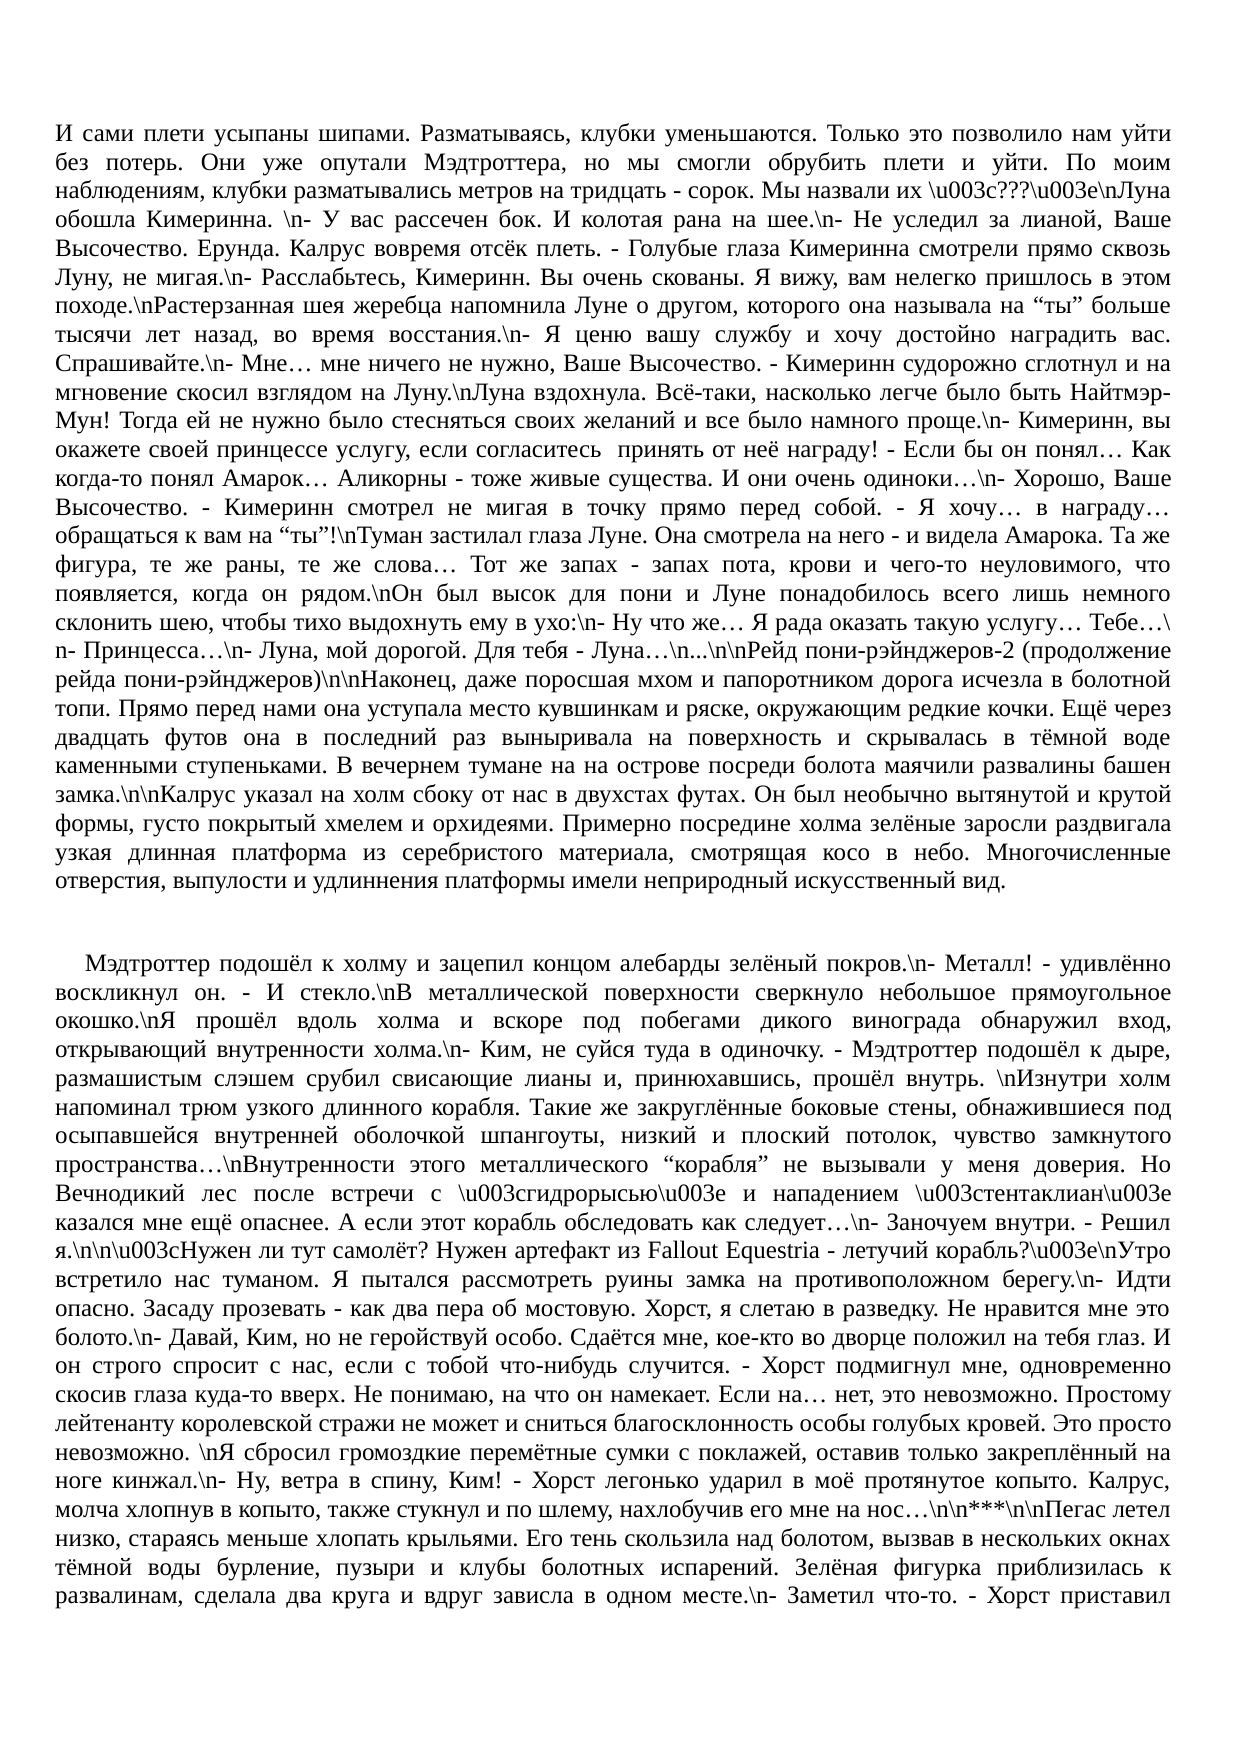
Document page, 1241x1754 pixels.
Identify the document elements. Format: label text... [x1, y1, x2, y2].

text И сами плети усыпаны шипами. Разматываясь, клубки уменьшаются. Только это позволило нам уйти без потерь. Они уже опутали Мэдтроттера, но мы смогли обрубить плети и уйти. По моим наблюдениям, клубки разматывались метров на тридцать - сорок. Мы назвали их \u003c???\u003e\nЛуна обошла Кимеринна. \n- У вас рассечен бок. И колотая рана на шее.\n- Не уследил за лианой, Ваше Высочество. Ерунда. Калрус вовремя отсёк плеть. - Голубые глаза Кимеринна смотрели прямо сквозь Луну, не мигая.\n- Расслабьтесь, Кимеринн. Вы очень скованы. Я вижу, вам нелегко пришлось в этом походе.\nРастерзанная шея жеребца напомнила Луне о другом, которого она называла на “ты” больше тысячи лет назад, во время восстания.\n- Я ценю вашу службу и хочу достойно наградить вас. Спрашивайте.\n- Мне… мне ничего не нужно, Ваше Высочество. - Кимеринн судорожно сглотнул и на мгновение скосил взглядом на Луну.\nЛуна вздохнула. Всё-таки, насколько легче было быть Найтмэр-Мун! Тогда ей не нужно было стесняться своих желаний и все было намного проще.\n- Кимеринн, вы окажете своей принцессе услугу, если согласитесь принять от неё награду! - Если бы он понял… Как когда-то понял Амарок… Аликорны - тоже живые существа. И они очень одиноки…\n- Хорошо, Ваше Высочество. - Кимеринн смотрел не мигая в точку прямо перед собой. - Я хочу… в награду… обращаться к вам на “ты”!\nТуман застилал глаза Луне. Она смотрела на него - и видела Амарока. Та же фигура, те же раны, те же слова… Тот же запах - запах пота, крови и чего-то неуловимого, что появляется, когда он рядом.\nОн был высок для пони и Луне понадобилось всего лишь немного склонить шею, чтобы тихо выдохнуть ему в ухо:\n- Ну что же… Я рада оказать такую услугу… Тебе…\n- Принцесса…\n- Луна, мой дорогой. Для тебя - Луна…\n...\n\nРейд пони-рэйнджеров-2 (продолжение рейда пони-рэйнджеров)\n\nНаконец, даже поросшая мхом и папоротником дорога исчезла в болотной топи. Прямо перед нами она уступала место кувшинкам и ряске, окружающим редкие кочки. Ещё через двадцать футов она в последний раз выныривала на поверхность и скрывалась в тёмной воде каменными ступеньками. В вечернем тумане на на острове посреди болота маячили развалины башен замка.\n\nКалрус указал на холм сбоку от нас в двухстах футах. Он был необычно вытянутой и крутой формы, густо покрытый хмелем и орхидеями. Примерно посредине холма зелёные заросли раздвигала узкая длинная платформа из серебристого материала, смотрящая косо в небо. Многочисленные отверстия, выпулости и удлиннения платформы имели неприродный искусственный вид. [55, 118, 1172, 894]
text Мэдтроттер подошёл к холму и зацепил концом алебарды зелёный покров.\n- Металл! - удивлённо воскликнул он. - И стекло.\nВ металлической поверхности сверкнуло небольшое прямоугольное окошко.\nЯ прошёл вдоль холма и вскоре под побегами дикого винограда обнаружил вход, открывающий внутренности холма.\n- Ким, не суйся туда в одиночку. - Мэдтроттер подошёл к дыре, размашистым слэшем срубил свисающие лианы и, принюхавшись, прошёл внутрь. \nИзнутри холм напоминал трюм узкого длинного корабля. Такие же закруглённые боковые стены, обнажившиеся под осыпавшейся внутренней оболочкой шпангоуты, низкий и плоский потолок, чувство замкнутого пространства…\nВнутренности этого металлического “корабля” не вызывали у меня доверия. Но Вечнодикий лес после встречи с \u003cгидрорысью\u003e и нападением \u003cтентаклиан\u003e казался мне ещё опаснее. А если этот корабль обследовать как следует…\n- Заночуем внутри. - Решил я.\n\n\u003cНужен ли тут самолёт? Нужен артефакт из Fallout Equestria - летучий корабль?\u003e\nУтро встретило нас туманом. Я пытался рассмотреть руины замка на противоположном берегу.\n- Идти опасно. Засаду прозевать - как два пера об мостовую. Хорст, я слетаю в разведку. Не нравится мне это болото.\n- Давай, Ким, но не геройствуй особо. Сдаётся мне, кое-кто во дворце положил на тебя глаз. И он строго спросит с нас, если с тобой что-нибудь случится. - Хорст подмигнул мне, одновременно скосив глаза куда-то вверх. Не понимаю, на что он намекает. Если на… нет, это невозможно. Простому лейтенанту королевской стражи не может и сниться благосклонность особы голубых кровей. Это просто невозможно. \nЯ сбросил громоздкие перемётные сумки с поклажей, оставив только закреплённый на ноге кинжал.\n- Ну, ветра в спину, Ким! - Хорст легонько ударил в моё протянутое копыто. Калрус, молча хлопнув в копыто, также стукнул и по шлему, нахлобучив его мне на нос…\n\n***\n\nПегас летел низко, стараясь меньше хлопать крыльями. Его тень скользила над болотом, вызвав в нескольких окнах тёмной воды бурление, пузыри и клубы болотных испарений. Зелёная фигурка приблизилась к развалинам, сделала два круга и вдруг зависла в одном месте.\n- Заметил что-то. - Хорст приставил [55, 948, 1172, 1609]
